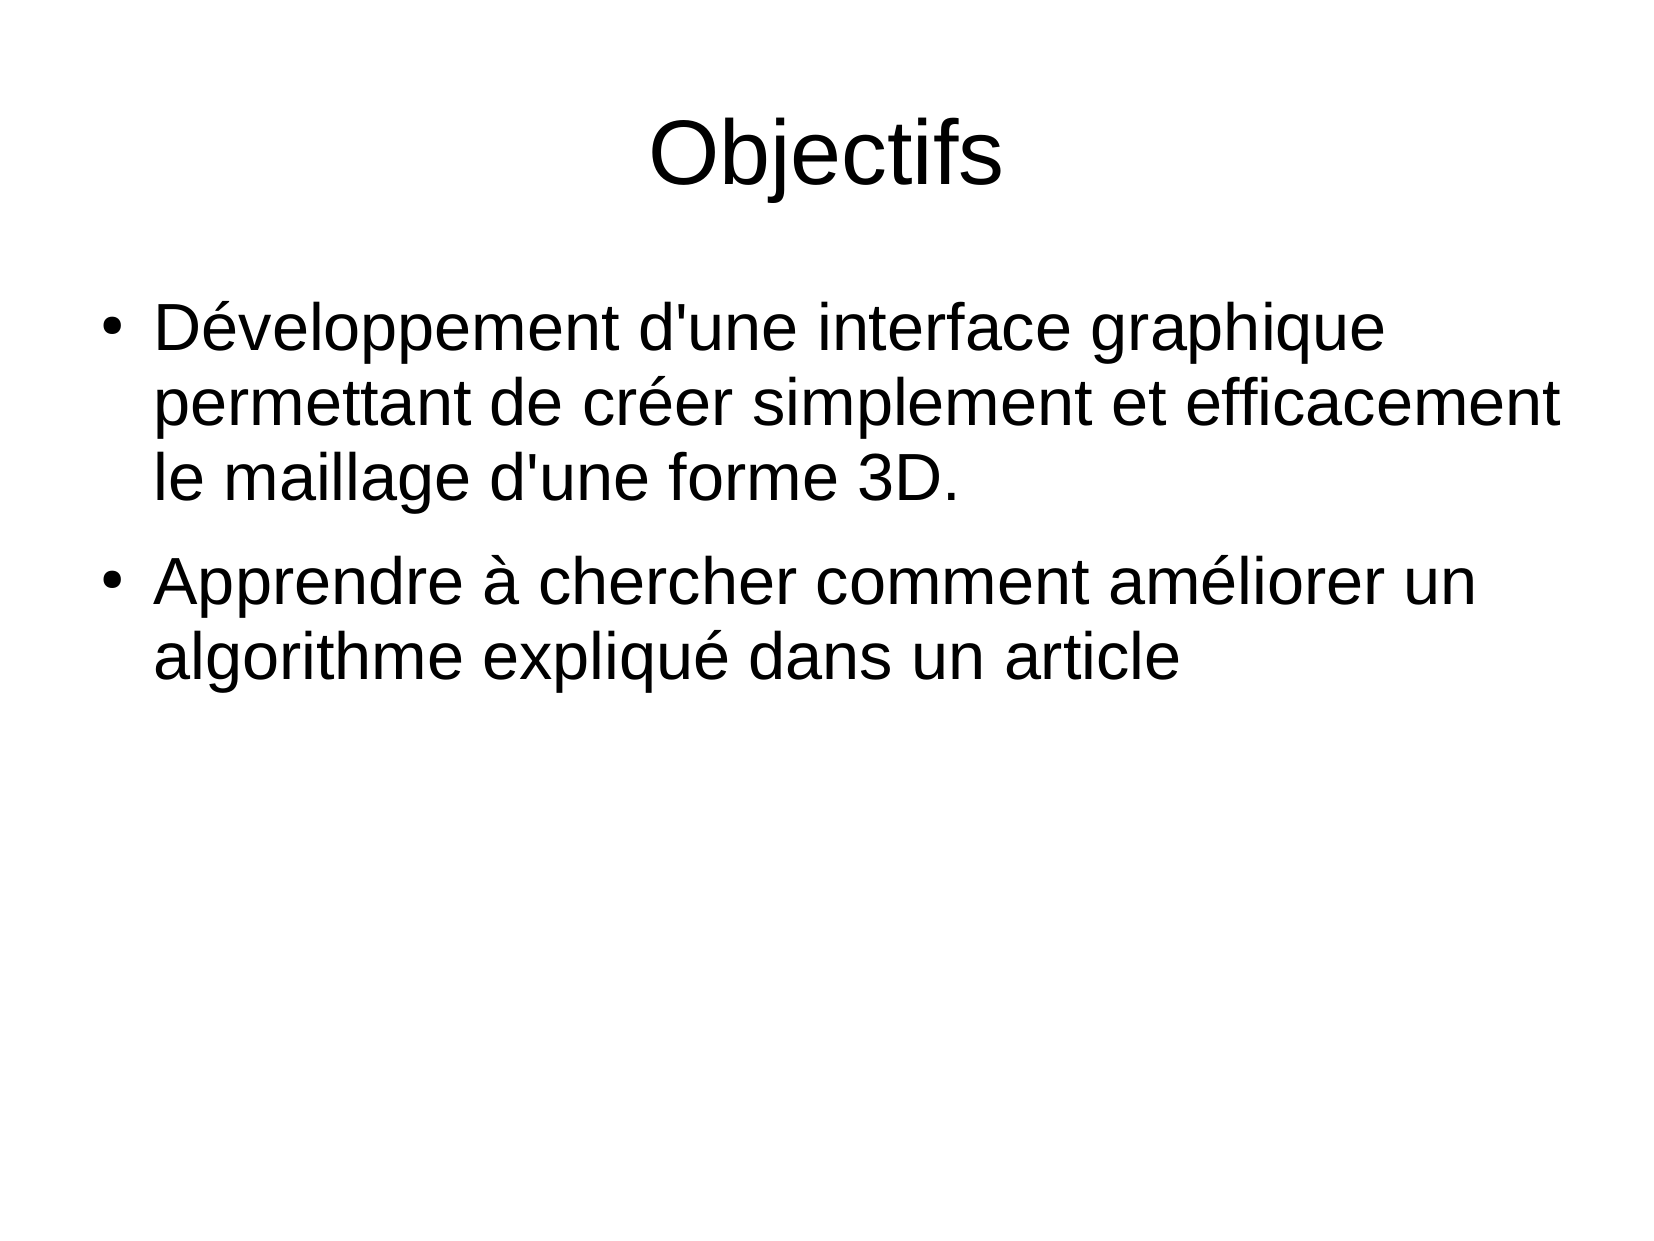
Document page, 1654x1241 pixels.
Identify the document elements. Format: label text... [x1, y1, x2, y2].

title Objectifs [82, 49, 1571, 257]
list Développement d'une interface graphique permettant de créer simplement et efficacement le maillage d'une forme 3D. Apprendre à chercher comment améliorer un algorithme expliqué dans un article [82, 290, 1571, 1010]
